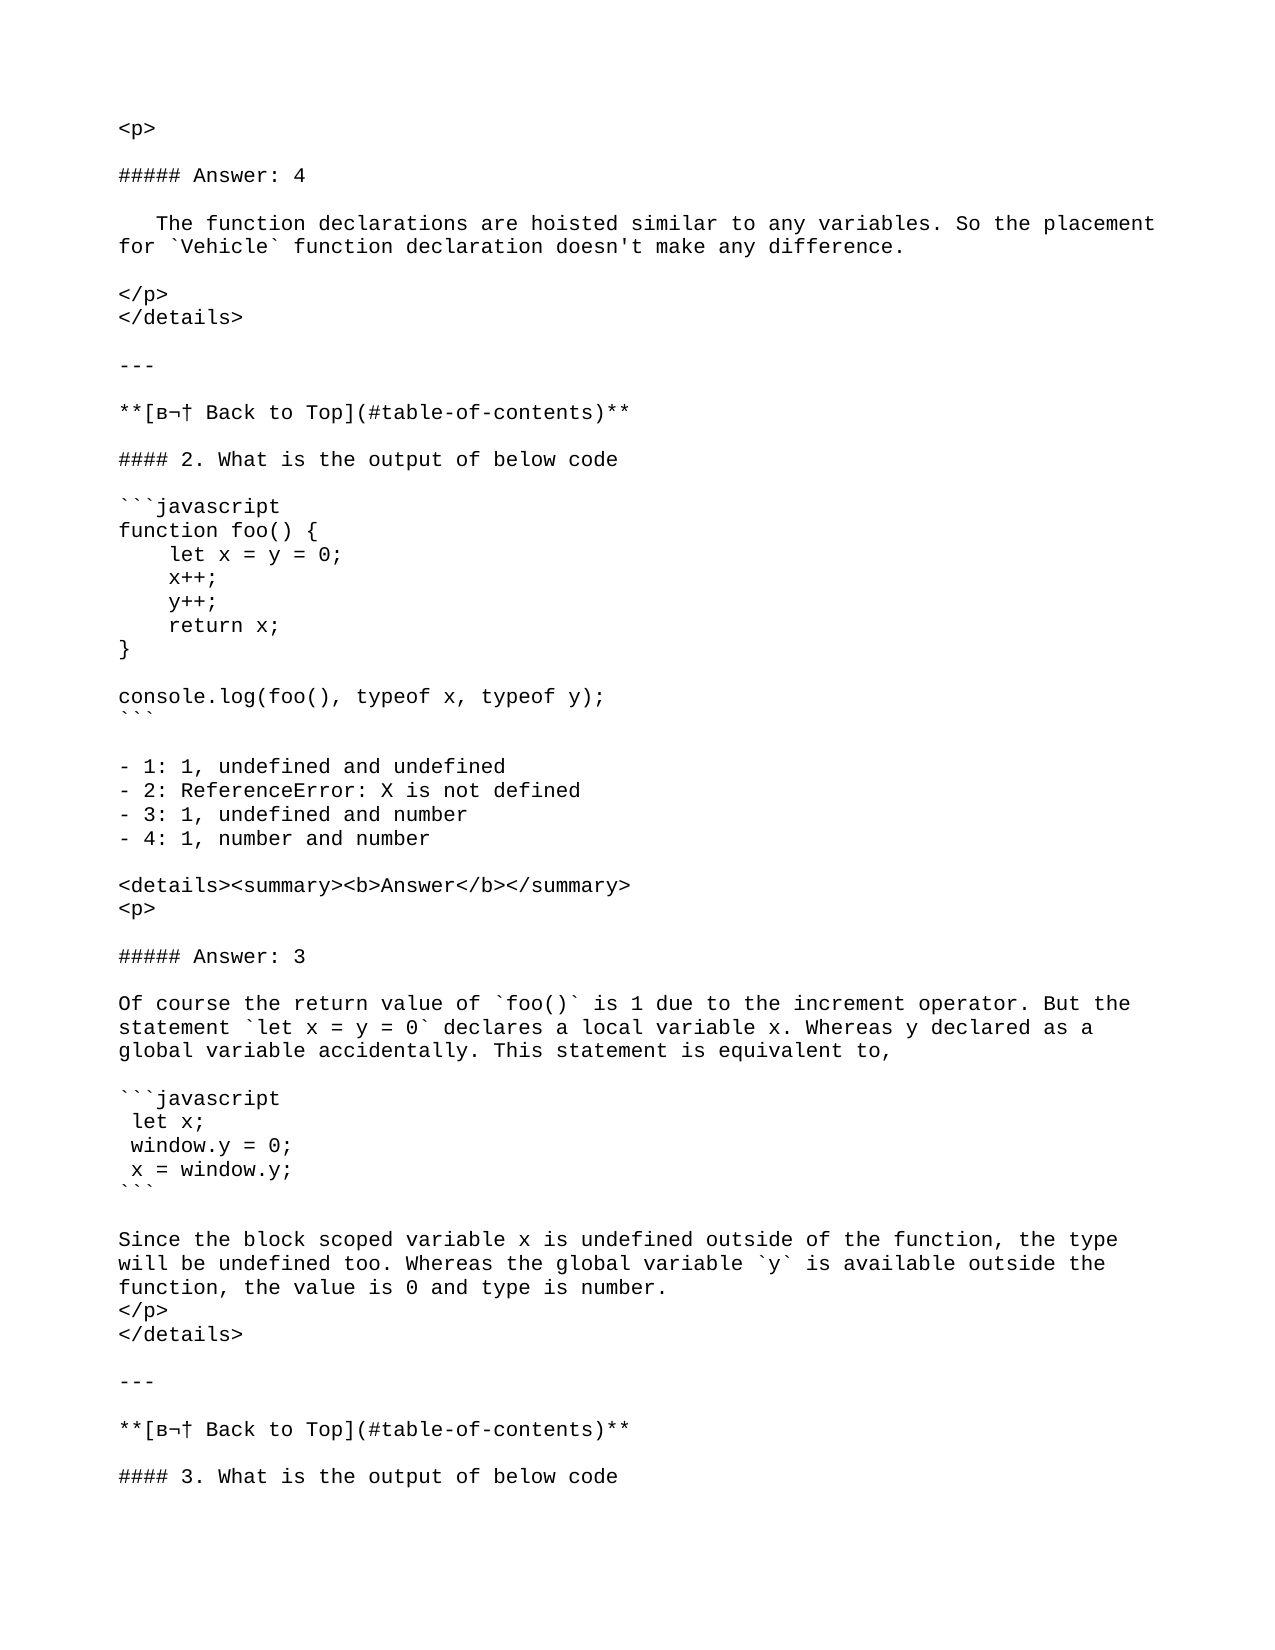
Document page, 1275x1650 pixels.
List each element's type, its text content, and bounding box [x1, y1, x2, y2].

text x++; [118, 567, 1157, 591]
text console.log(foo(), typeof x, typeof y); [118, 686, 1157, 709]
text window.y = 0; [118, 1135, 1157, 1158]
text --- [118, 354, 1157, 378]
text let x; [118, 1111, 1157, 1135]
text ##### Answer: 3 [118, 946, 1157, 969]
text </details> [118, 1324, 1157, 1348]
text </details> [118, 307, 1157, 331]
text function foo() { [118, 520, 1157, 544]
text <details><summary><b>Answer</b></summary> [118, 875, 1157, 898]
text <p> [118, 898, 1157, 922]
text ```javascript [118, 1088, 1157, 1111]
text #### 2. What is the output of below code [118, 449, 1157, 473]
text ##### Answer: 4 [118, 165, 1157, 189]
text #### 3. What is the output of below code [118, 1466, 1157, 1489]
text x = window.y; [118, 1158, 1157, 1182]
text let x = y = 0; [118, 544, 1157, 567]
text </p> [118, 1300, 1157, 1324]
text } [118, 638, 1157, 662]
text y++; [118, 591, 1157, 615]
text ```javascript [118, 496, 1157, 520]
text <p> [118, 118, 1157, 142]
text Since the block scoped variable x is undefined outside of the function, the type will be undefined too. Whereas the global variable `y` is available outside the function, the value is 0 and type is number. [118, 1229, 1157, 1300]
text - 2: ReferenceError: X is not defined [118, 780, 1157, 804]
text Of course the return value of `foo()` is 1 due to the increment operator. But the statement `let x = y = 0` declares a local variable x. Whereas y declared as a global variable accidentally. This statement is equivalent to, [118, 993, 1157, 1064]
text - 3: 1, undefined and number [118, 804, 1157, 827]
text **[в¬† Back to Top](#table-of-contents)** [118, 1419, 1157, 1442]
text ``` [118, 1182, 1157, 1206]
text The function declarations are hoisted similar to any variables. So the placement for `Vehicle` function declaration doesn't make any difference. [118, 213, 1157, 260]
text --- [118, 1371, 1157, 1395]
text - 4: 1, number and number [118, 827, 1157, 851]
text - 1: 1, undefined and undefined [118, 757, 1157, 780]
text return x; [118, 615, 1157, 638]
text </p> [118, 284, 1157, 307]
text **[в¬† Back to Top](#table-of-contents)** [118, 402, 1157, 426]
text ``` [118, 709, 1157, 733]
